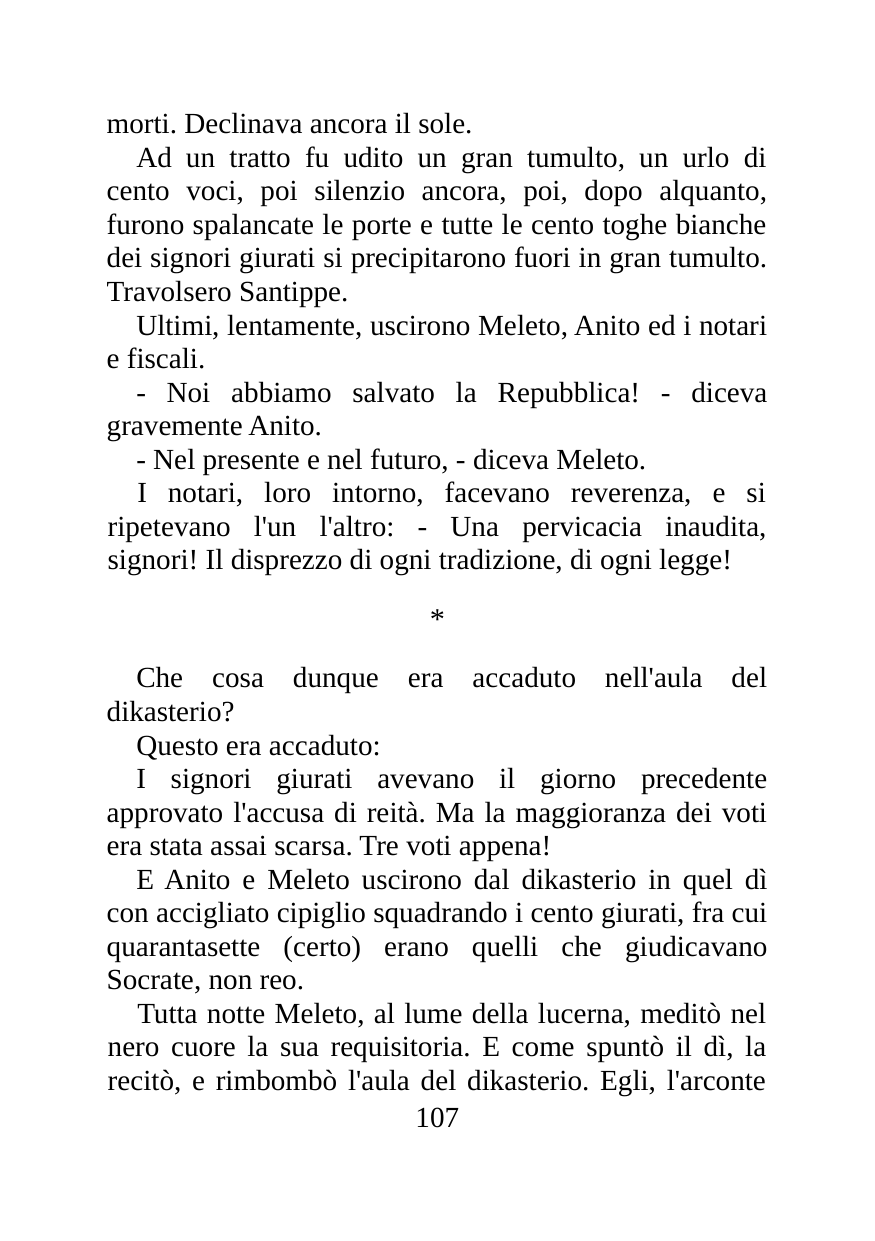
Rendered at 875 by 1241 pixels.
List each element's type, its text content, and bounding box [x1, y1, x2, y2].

text * [106, 601, 768, 636]
text - Nel presente e nel futuro, - diceva Meleto. [106, 442, 768, 475]
text Tutta notte Meleto, al lume della lucerna, meditò nel nero cuore la sua requisitoria. E come spuntò il dì, la recitò, e rimbombò l'aula del dikasterio. Egli, l'arconte [107, 996, 767, 1097]
text Questo era accaduto: [106, 728, 768, 761]
text - Noi abbiamo salvato la Repubblica! - diceva gravemente Anito. [106, 375, 768, 442]
text morti. Declinava ancora il sole. [106, 106, 768, 140]
text Che cosa dunque era accaduto nell'aula del dikasterio? [106, 661, 768, 728]
text I signori giurati avevano il giorno precedente approvato l'accusa di reità. Ma la maggioranza dei voti era stata assai scarsa. Tre voti appena! [106, 761, 768, 862]
text Ad un tratto fu udito un gran tumulto, un urlo di cento voci, poi silenzio ancora, poi, dopo alquanto, furono spalancate le porte e tutte le cento toghe bianche dei signori giurati si precipitarono fuori in gran tumulto. Travolsero Santippe. [106, 140, 768, 308]
text Ultimi, lentamente, uscirono Meleto, Anito ed i notari e fiscali. [106, 308, 768, 375]
text E Anito e Meleto uscirono dal dikasterio in quel dì con accigliato cipiglio squadrando i cento giurati, fra cui quarantasette (certo) erano quelli che giudicavano Socrate, non reo. [106, 862, 768, 996]
text I notari, loro intorno, facevano reverenza, e si ripetevano l'un l'altro: - Una pervicacia inaudita, signori! Il disprezzo di ogni tradizione, di ogni legge! [107, 475, 767, 576]
